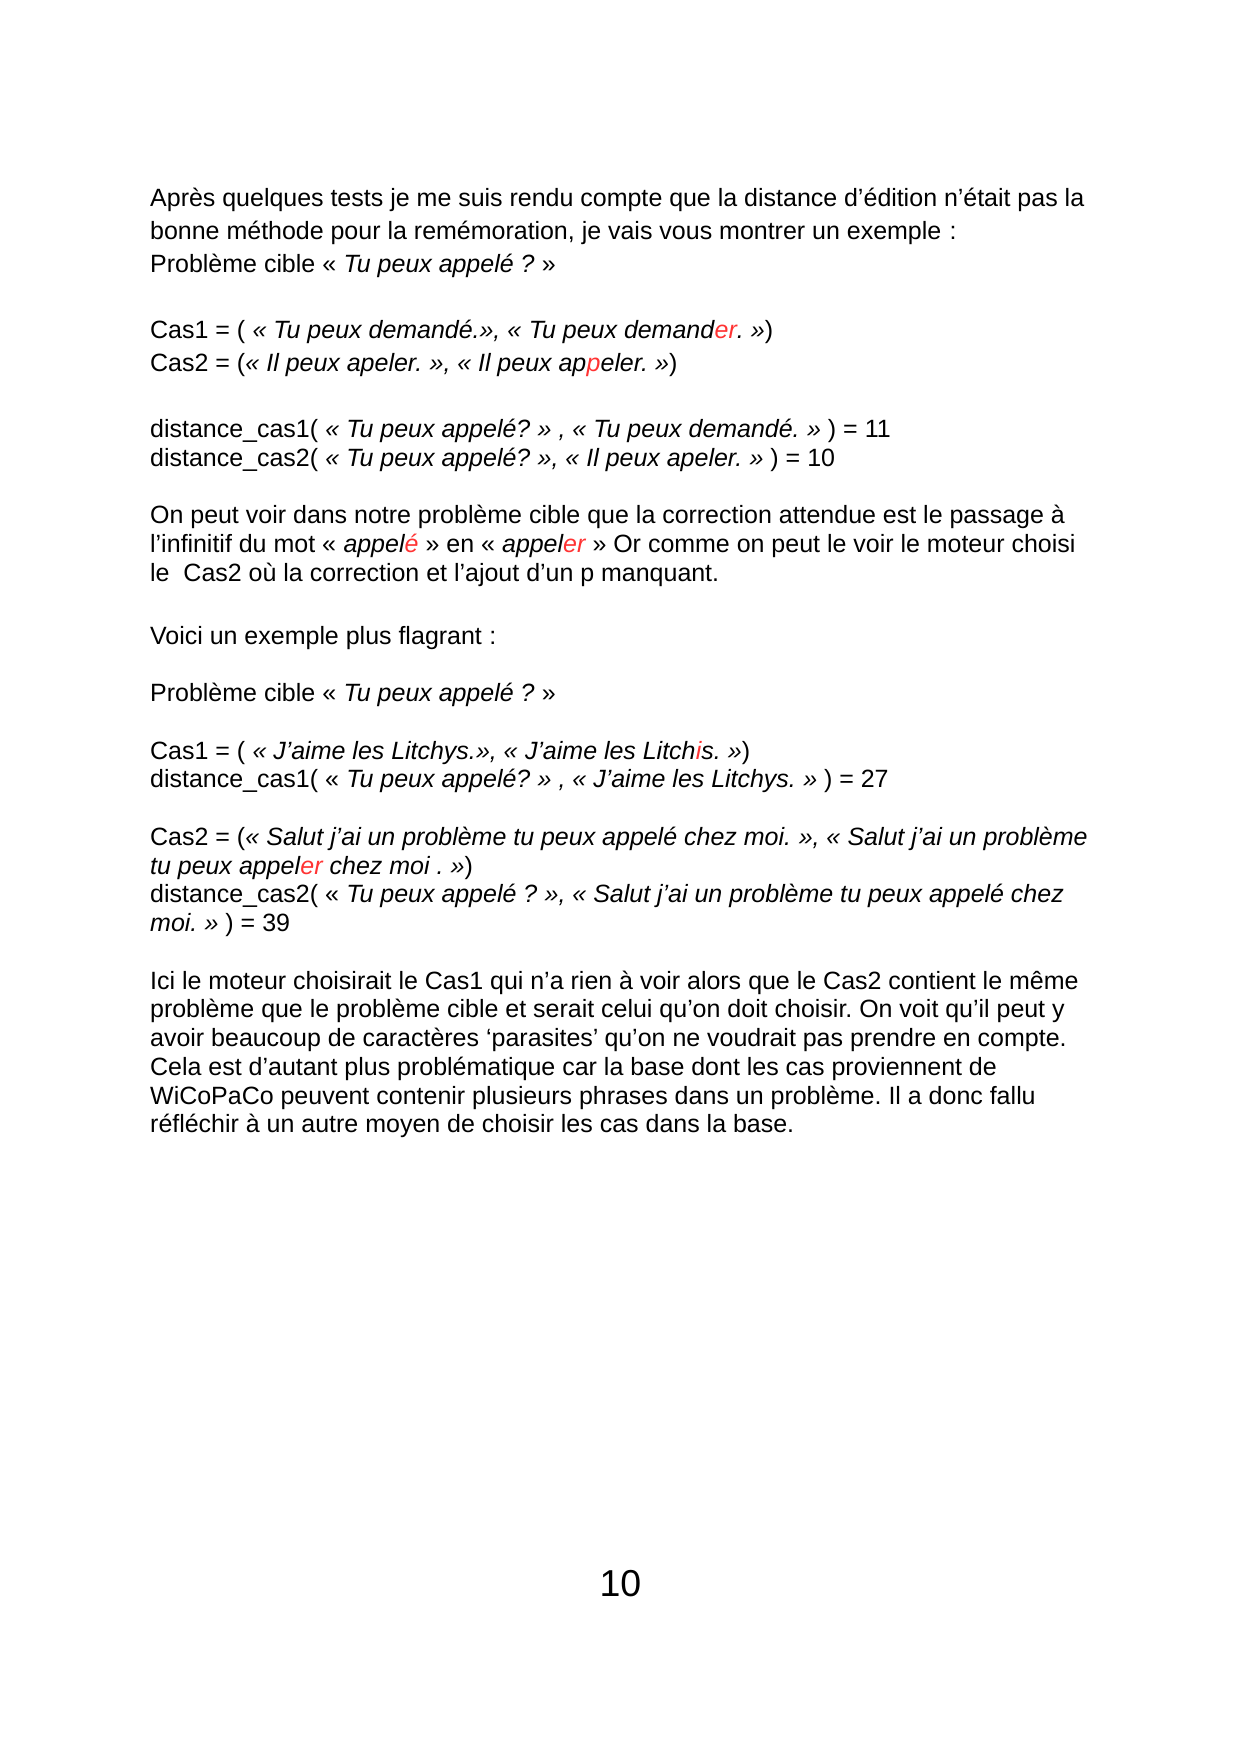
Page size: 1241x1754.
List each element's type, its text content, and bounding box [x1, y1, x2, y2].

text Cas2 = (« Salut j’ai un problème tu peux appelé chez moi. », « Salut j’ai un problème tu peux appeler chez moi . ») [150, 822, 1090, 879]
text Problème cible « Tu peux appelé ? » [150, 249, 1090, 278]
text Cas1 = ( « Tu peux demandé.», « Tu peux demander. ») [150, 315, 1090, 344]
text distance_cas2( « Tu peux appelé ? », « Salut j’ai un problème tu peux appelé chez moi. » ) = 39 [150, 879, 1090, 937]
text distance_cas2( « Tu peux appelé? », « Il peux apeler. » ) = 10 [150, 443, 1090, 472]
text Problème cible « Tu peux appelé ? » [150, 678, 1090, 707]
text Ici le moteur choisirait le Cas1 qui n’a rien à voir alors que le Cas2 contient le même problème que le problème cible et serait celui qu’on doit choisir. On voit qu’il peut y avoir beaucoup de caractères ‘parasites’ qu’on ne voudrait pas prendre en compte. Cela est d’autant plus problématique car la base dont les cas proviennent de WiCoPaCo peuvent contenir plusieurs phrases dans un problème. Il a donc fallu réfléchir à un autre moyen de choisir les cas dans la base. [150, 966, 1090, 1138]
text Cas1 = ( « J’aime les Litchys.», « J’aime les Litchis. ») [150, 736, 1090, 764]
text Voici un exemple plus flagrant : [150, 621, 1090, 649]
text Cas2 = (« Il peux apeler. », « Il peux appeler. ») [150, 348, 1090, 377]
text distance_cas1( « Tu peux appelé? » , « J’aime les Litchys. » ) = 27 [150, 764, 1090, 793]
text Après quelques tests je me suis rendu compte que la distance d’édition n’était pas la bonne méthode pour la remémoration, je vais vous montrer un exemple : [150, 183, 1090, 245]
text distance_cas1( « Tu peux appelé? » , « Tu peux demandé. » ) = 11 [150, 414, 1090, 443]
text On peut voir dans notre problème cible que la correction attendue est le passage à l’infinitif du mot « appelé » en « appeler » Or comme on peut le voir le moteur choisi le Cas2 où la correction et l’ajout d’un p manquant. [150, 500, 1090, 587]
